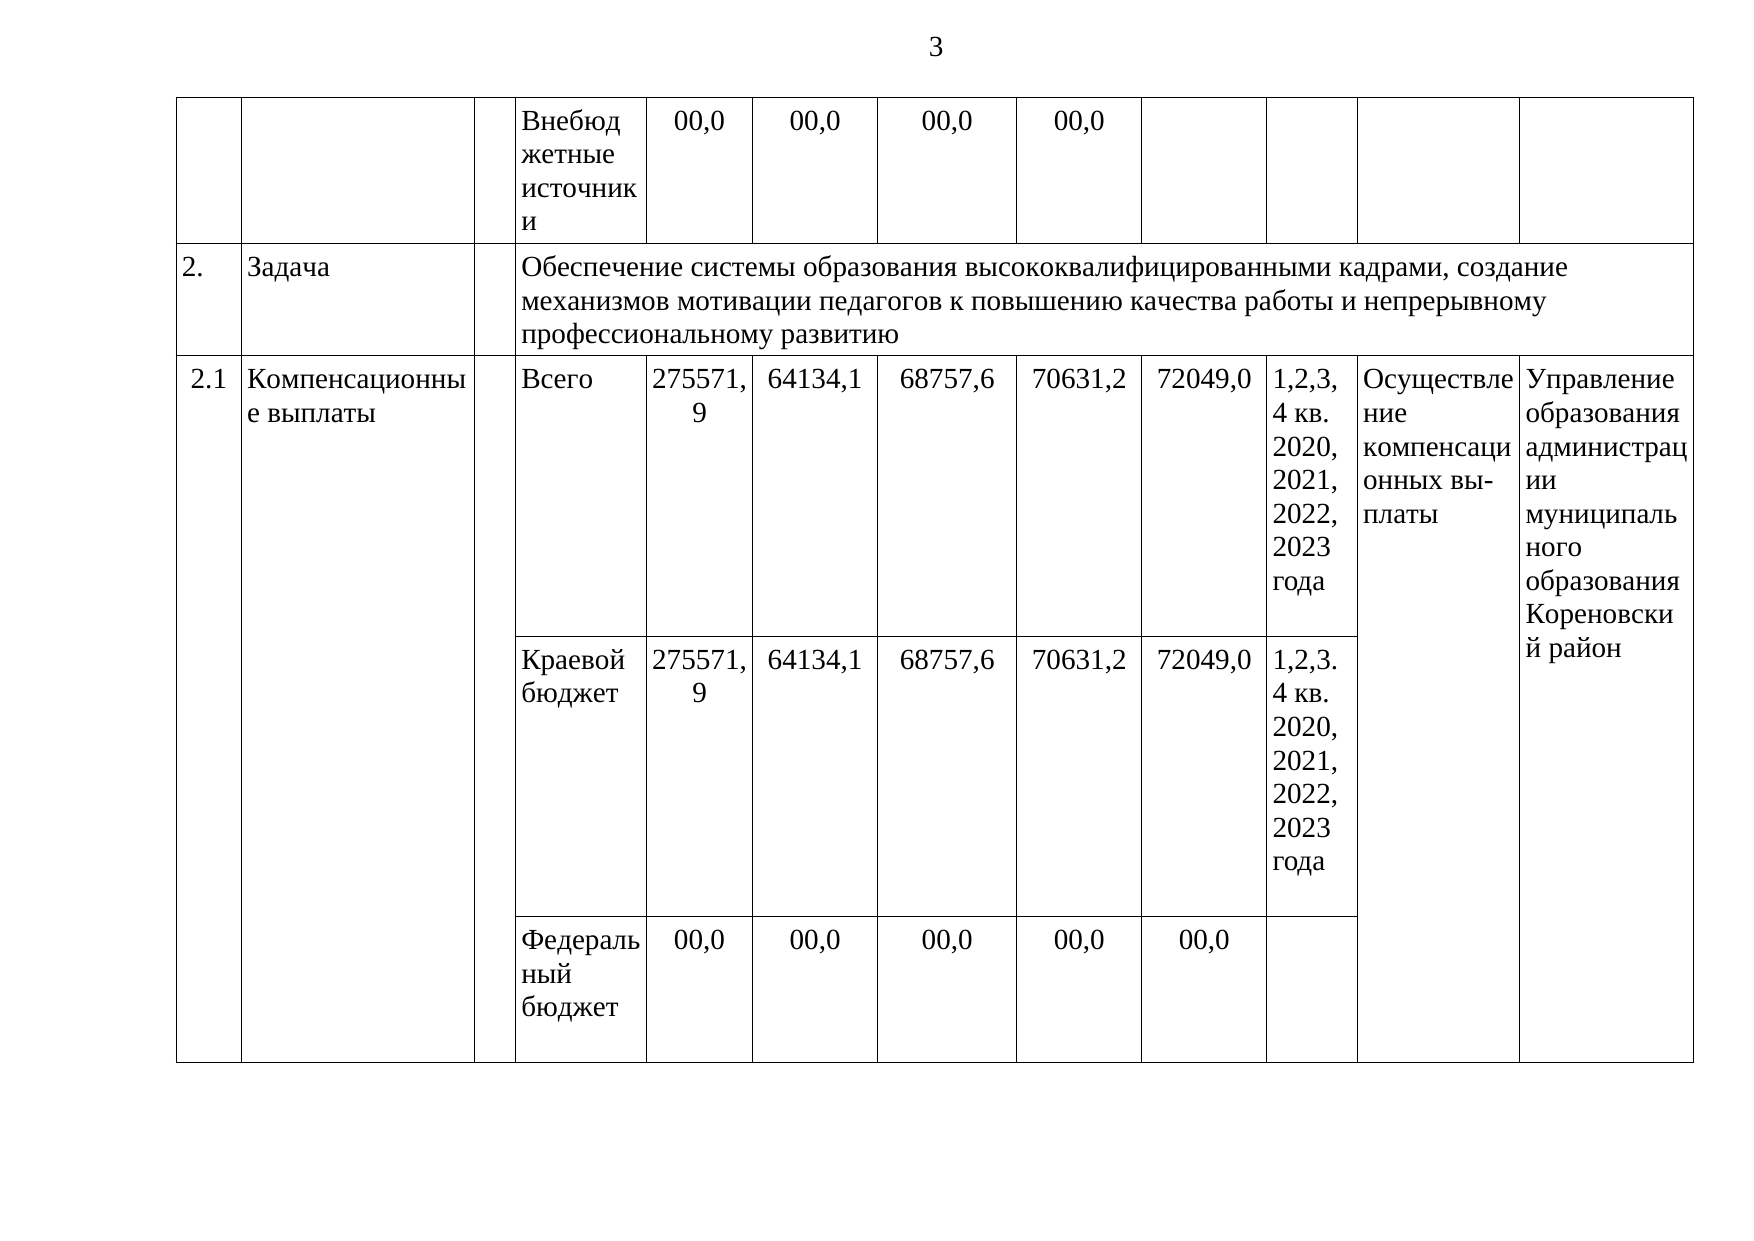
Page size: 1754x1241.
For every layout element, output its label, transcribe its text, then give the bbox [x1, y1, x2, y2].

table_cell 275571,9 [647, 356, 752, 636]
text 3 [177, 29, 1695, 63]
table_cell 1,2,3,4 кв. 2020, 2021, 2022,2023 года [1267, 356, 1357, 636]
table_header [1520, 98, 1693, 243]
table_cell 00,0 [1142, 917, 1266, 1062]
table_cell Управление образования администрации муниципального образования Кореновский район [1520, 356, 1693, 1062]
table_cell 2. [177, 244, 241, 355]
table_cell Задача [242, 244, 474, 355]
table_cell Компенсационные выплаты [242, 356, 474, 1062]
table_cell 00,0 [878, 917, 1016, 1062]
table_cell 00,0 [753, 917, 877, 1062]
table_cell 00,0 [647, 917, 752, 1062]
table_header Внебюджетные источники [516, 98, 646, 243]
table_header [475, 98, 515, 243]
table_cell 68757,6 [878, 356, 1016, 636]
table_cell [475, 244, 515, 355]
table_cell Федеральный бюджет [516, 917, 646, 1062]
table_cell 70631,2 [1017, 637, 1141, 916]
table_cell Обеспечение системы образования высококвалифицированными кадрами, создание механизмов мотивации педагогов к повышению качества работы и непрерывному профессиональному развитию [516, 244, 1693, 355]
table_header [1358, 98, 1519, 243]
table_header 00,0 [647, 98, 752, 243]
table_cell 64134,1 [753, 356, 877, 636]
table_cell 00,0 [1017, 917, 1141, 1062]
table_header 00,0 [1017, 98, 1141, 243]
table_header [1267, 98, 1357, 243]
table_cell Краевой бюджет [516, 637, 646, 916]
table_header [1142, 98, 1266, 243]
table_cell Осуществление компенсационных вы­платы [1358, 356, 1519, 1062]
table_cell 64134,1 [753, 637, 877, 916]
table_cell [1267, 917, 1357, 1062]
table_cell [475, 356, 515, 1062]
table_header 00,0 [878, 98, 1016, 243]
table_cell 275571,9 [647, 637, 752, 916]
table_cell 72049,0 [1142, 356, 1266, 636]
table_cell Всего [516, 356, 646, 636]
table_cell 1,2,3.4 кв. 2020, 2021, 2022, 2023 года [1267, 637, 1357, 916]
table_cell 72049,0 [1142, 637, 1266, 916]
table_header [177, 98, 241, 243]
table_cell 70631,2 [1017, 356, 1141, 636]
table_header 00,0 [753, 98, 877, 243]
table_cell 2.1 [177, 356, 241, 1062]
table_header [242, 98, 474, 243]
table_cell 68757,6 [878, 637, 1016, 916]
